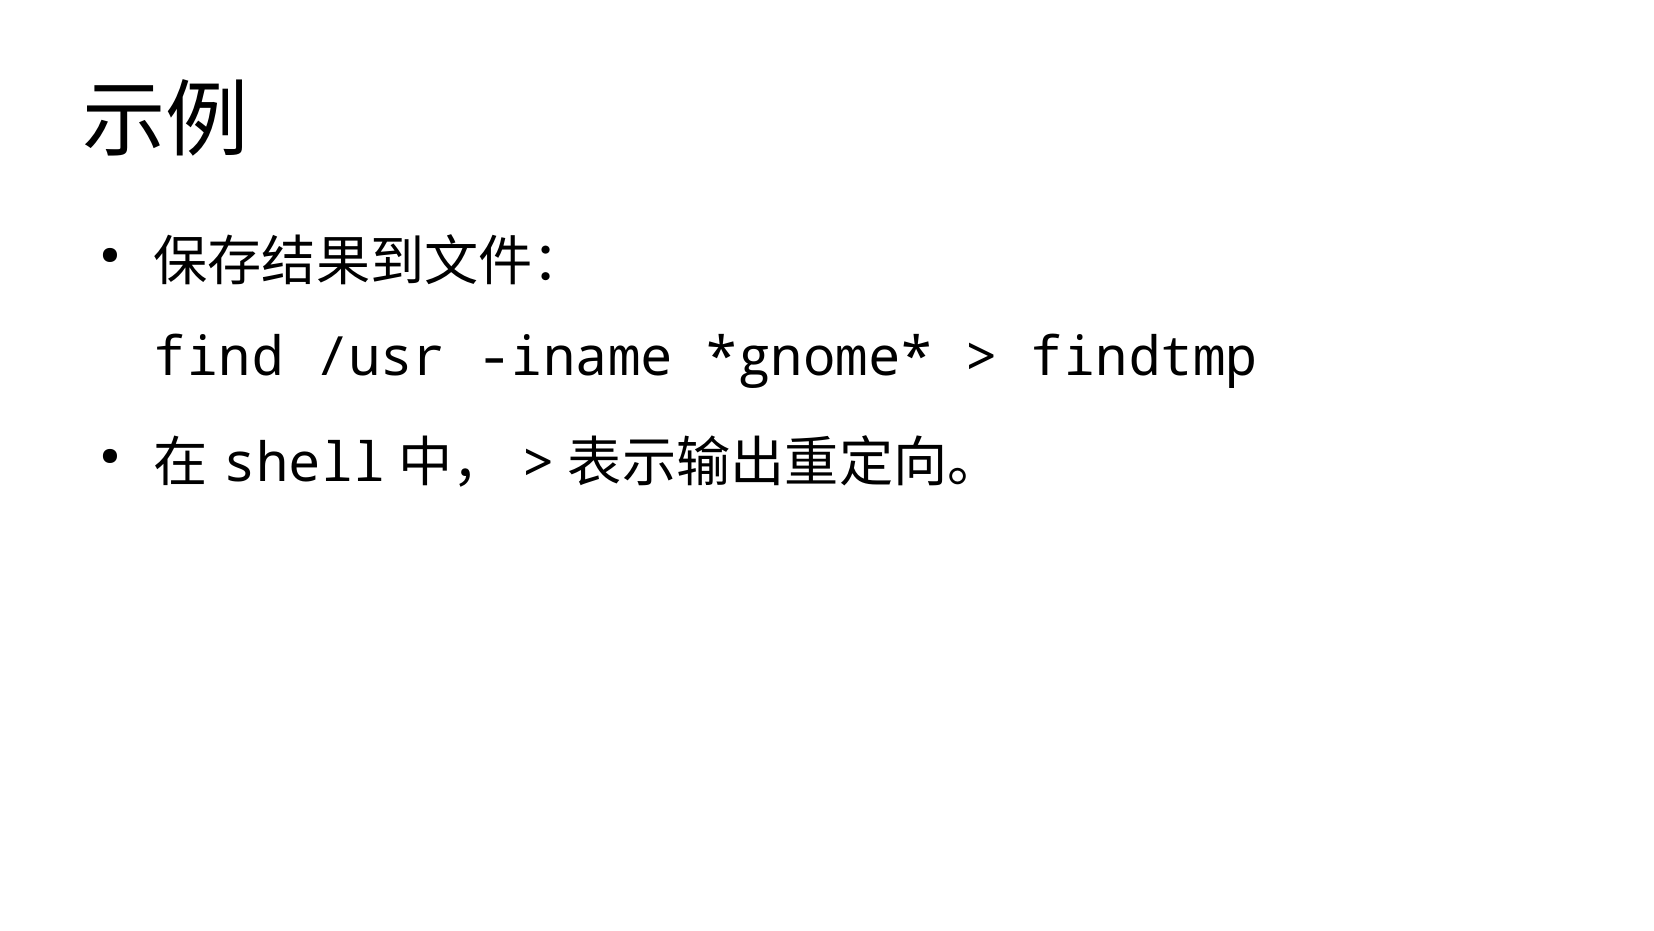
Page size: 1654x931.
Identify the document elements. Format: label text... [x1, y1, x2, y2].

list 保存结果到文件： find /usr -iname *gnome* > findtmp 在shell中，>表示输出重定向。 [82, 217, 1571, 758]
title 示例 [82, 37, 1571, 189]
